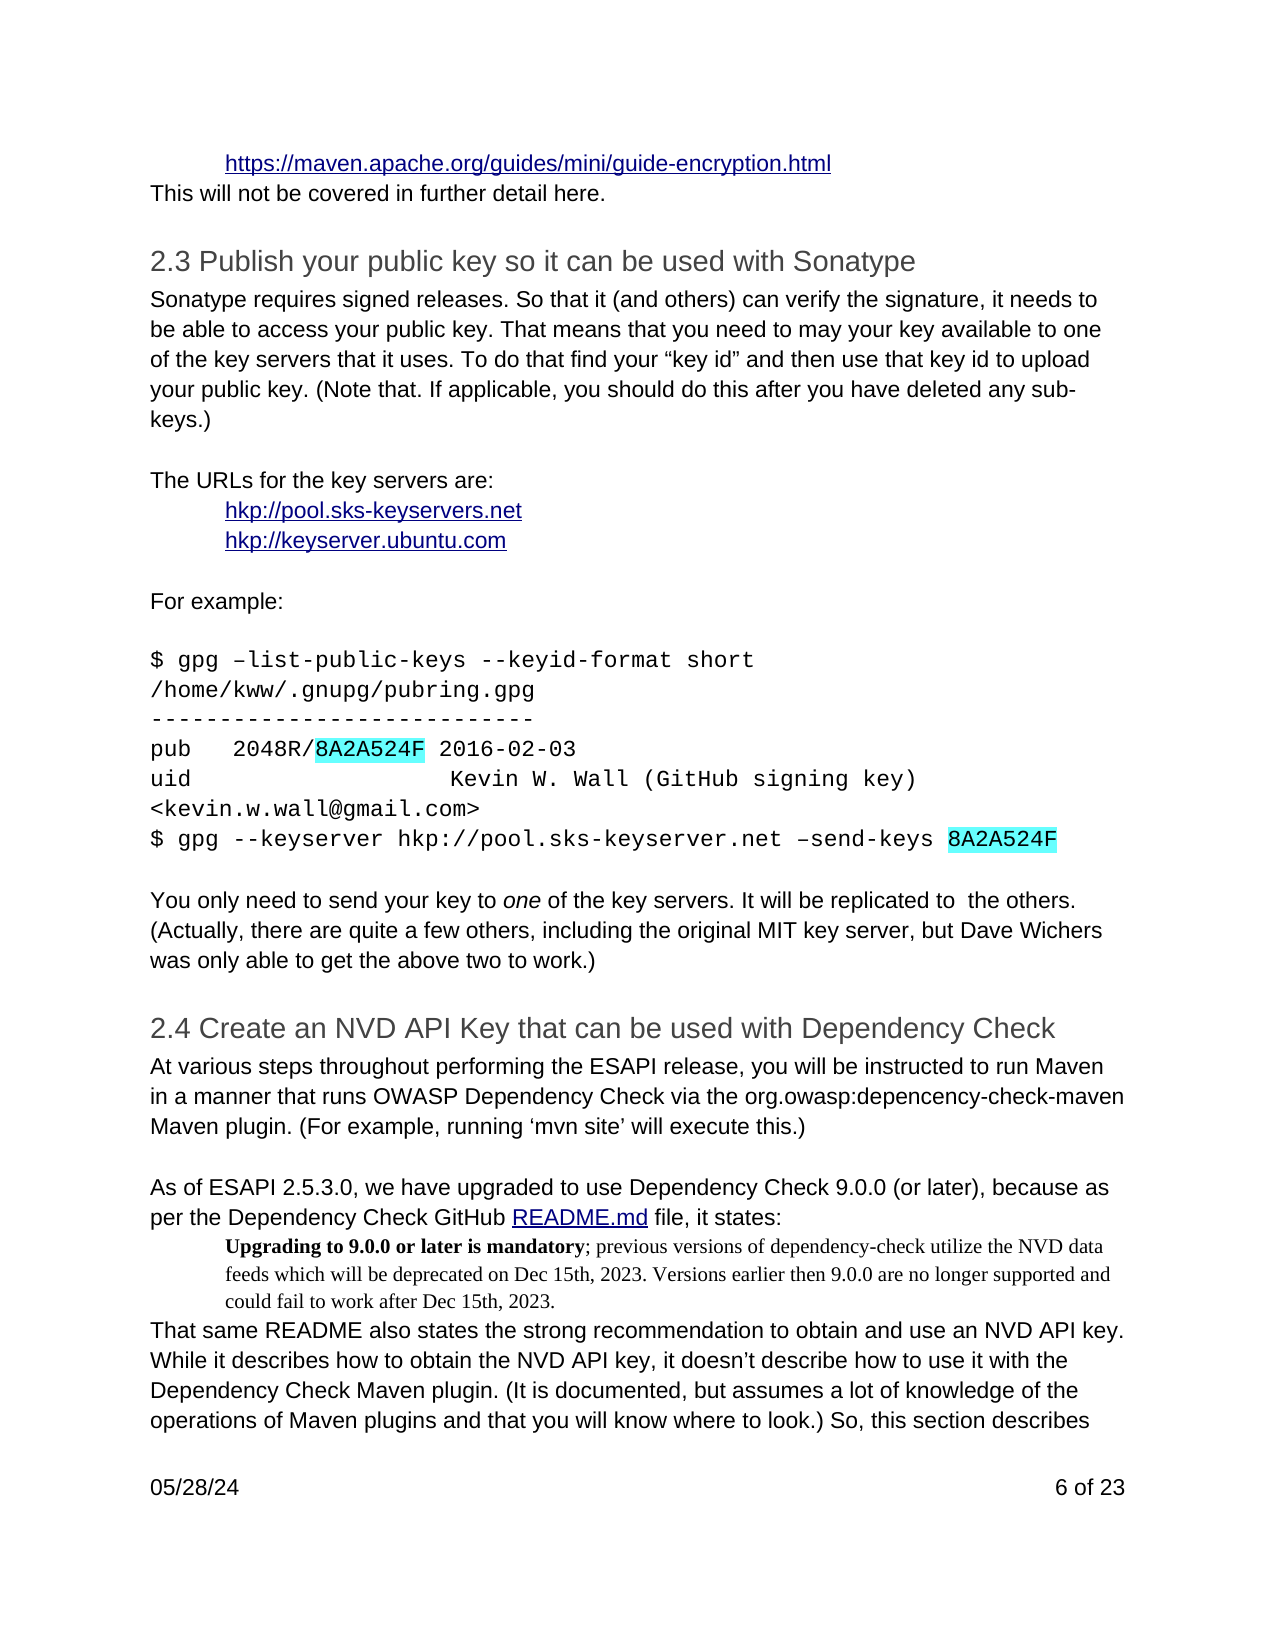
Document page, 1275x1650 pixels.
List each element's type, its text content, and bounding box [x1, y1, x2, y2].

text That same README also states the strong recommendation to obtain and use an NVD API key. While it describes how to obtain the NVD API key, it doesn’t describe how to use it with the Dependency Check Maven plugin. (It is documented, but assumes a lot of knowledge of the operations of Maven plugins and that you will know where to look.) So, this section describes [150, 1317, 1125, 1434]
text This will not be covered in further detail here. [150, 180, 1125, 207]
text You only need to send your key to one of the key servers. It will be replicated to the others. (Actually, there are quite a few others, including the original MIT key server, but Dave Wichers was only able to get the above two to work.) [150, 887, 1125, 974]
text Upgrading to 9.0.0 or later is mandatory; previous versions of dependency-check utilize the NVD data feeds which will be deprecated on Dec 15th, 2023. Versions earlier then 9.0.0 are no longer supported and could fail to work after Dec 15th, 2023. [225, 1234, 1125, 1313]
subtitle Create an NVD API Key that can be used with Dependency Check [150, 1011, 1125, 1044]
text uid Kevin W. Wall (GitHub signing key) <kevin.w.wall@gmail.com> [150, 767, 1125, 823]
text /home/kww/.gnupg/pubring.gpg [150, 678, 1125, 704]
text https://maven.apache.org/guides/mini/guide-encryption.html [150, 150, 1125, 176]
text At various steps throughout performing the ESAPI release, you will be instructed to run Maven in a manner that runs OWASP Dependency Check via the org.owasp:depencency-check-maven Maven plugin. (For example, running ‘mvn site’ will execute this.) [150, 1053, 1125, 1139]
text For example: [150, 588, 1125, 614]
subtitle Publish your public key so it can be used with Sonatype [150, 244, 1125, 277]
text $ gpg --keyserver hkp://pool.sks-keyserver.net –send-keys 8A2A524F [150, 827, 1125, 853]
text pub 2048R/8A2A524F 2016-02-03 [150, 737, 1125, 763]
text ---------------------------- [150, 708, 1125, 734]
text hkp://pool.sks-keyservers.net [225, 497, 1125, 523]
text As of ESAPI 2.5.3.0, we have upgraded to use Dependency Check 9.0.0 (or later), because as per the Dependency Check GitHub README.md file, it states: [150, 1173, 1125, 1230]
text The URLs for the key servers are: [150, 467, 1125, 493]
text hkp://keyserver.ubuntu.com [225, 527, 1125, 554]
text Sonatype requires signed releases. So that it (and others) can verify the signature, it needs to be able to access your public key. That means that you need to may your key available to one of the key servers that it uses. To do that find your “key id” and then use that key id to upload your public key. (Note that. If applicable, you should do this after you have deleted any sub-keys.) [150, 286, 1125, 433]
text $ gpg –list-public-keys --keyid-format short [150, 648, 1125, 674]
